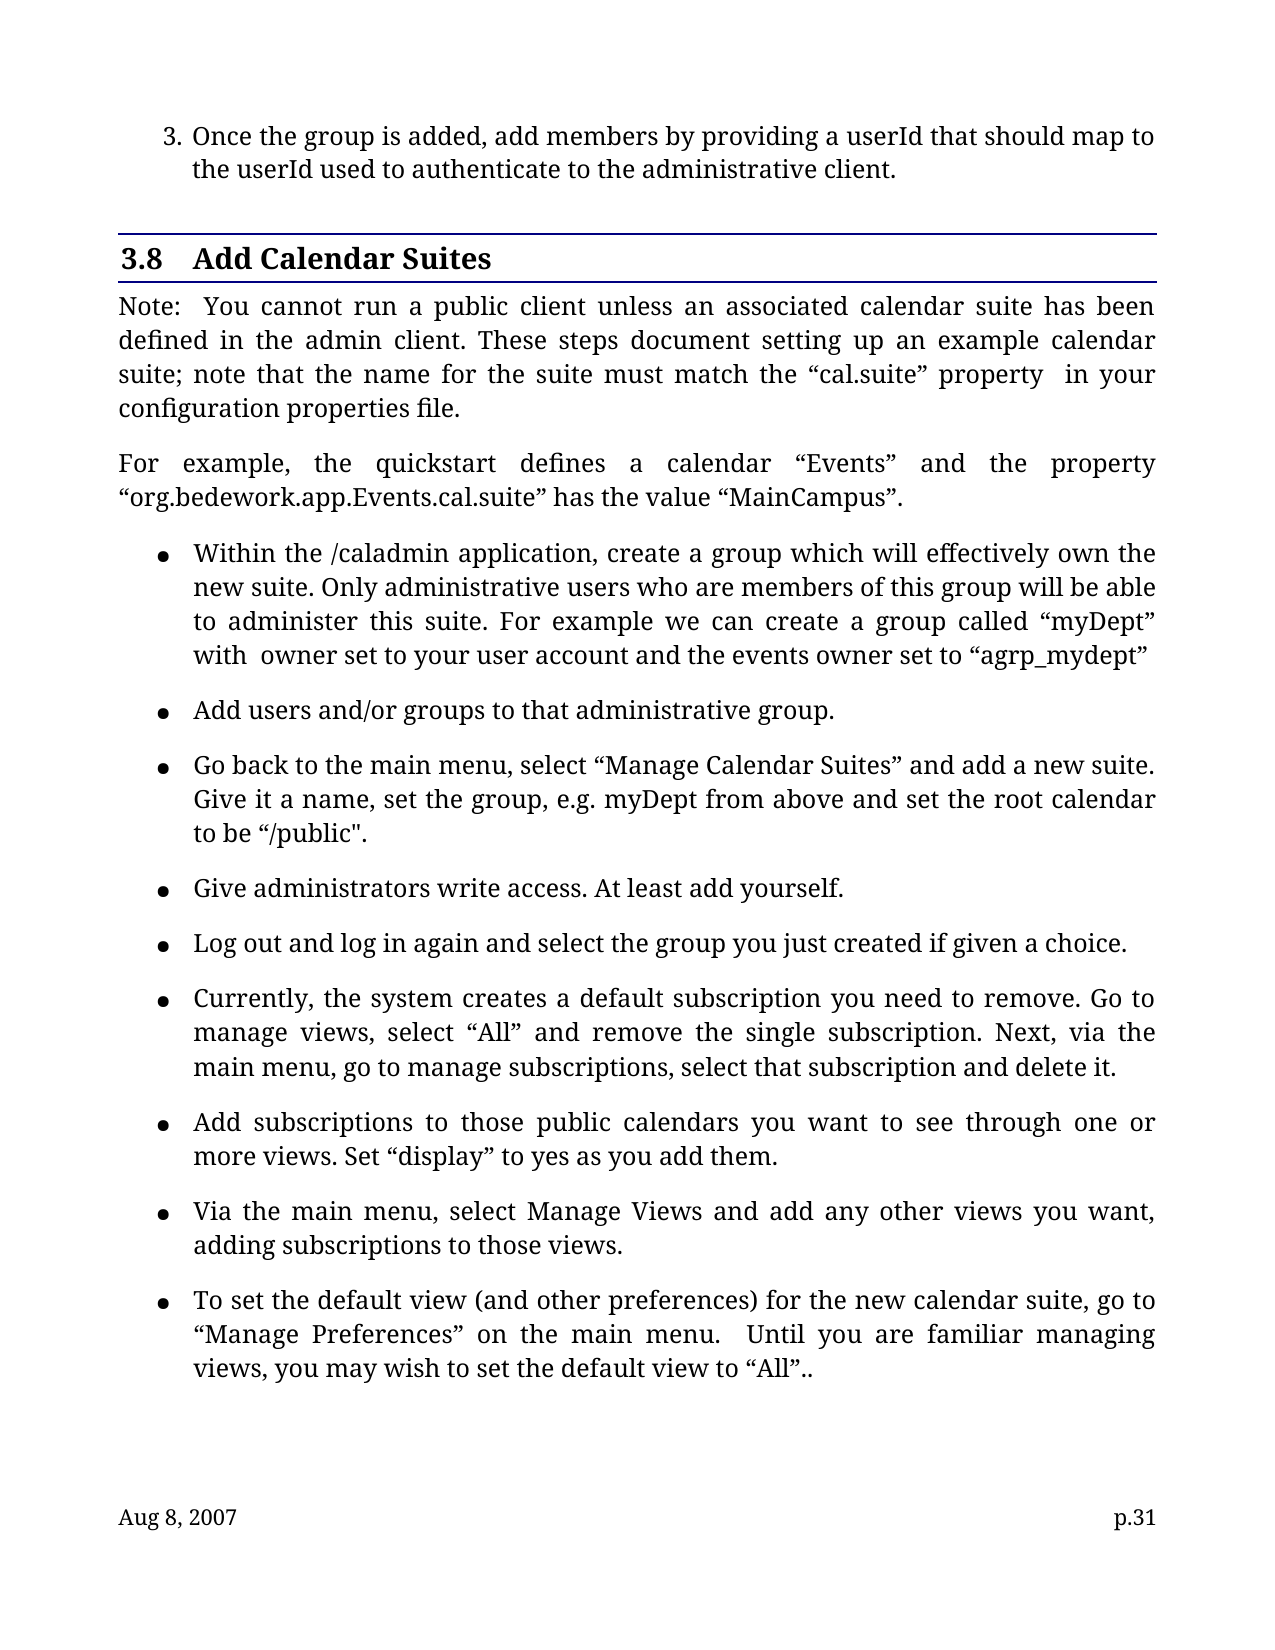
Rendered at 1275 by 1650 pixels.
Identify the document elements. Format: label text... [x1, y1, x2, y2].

text Note: You cannot run a public client unless an associated calendar suite has been defined in the admin client. These steps document setting up an example calendar suite; note that the name for the suite must match the “cal.suite” property in your configuration properties file. [118, 289, 1157, 425]
text For example, the quickstart defines a calendar “Events” and the property “org.bedework.app.Events.cal.suite” has the value “MainCampus”. [118, 446, 1157, 514]
list Give administrators write access. At least add yourself. [156, 871, 1157, 905]
list Go back to the main menu, select “Manage Calendar Suites” and add a new suite. Give it a name, set the group, e.g. myDept from above and set the root calendar to be “/public". [156, 748, 1157, 850]
subtitle Add Calendar Suites [118, 235, 1157, 281]
list Add users and/or groups to that administrative group. [156, 692, 1157, 727]
list Within the /caladmin application, create a group which will effectively own the new suite. Only administrative users who are members of this group will be able to administer this suite. For example we can create a group called “myDept” with owner set to your user account and the events owner set to “agrp_mydept” [156, 535, 1157, 671]
list Once the group is added, add members by providing a userId that should map to the userId used to authenticate to the administrative client. [162, 118, 1157, 186]
list Add subscriptions to those public calendars you want to see through one or more views. Set “display” to yes as you add them. [156, 1104, 1157, 1172]
list Currently, the system creates a default subscription you need to remove. Go to manage views, select “All” and remove the single subscription. Next, via the main menu, go to manage subscriptions, select that subscription and delete it. [156, 981, 1157, 1083]
list To set the default view (and other preferences) for the new calendar suite, go to “Manage Preferences” on the main menu. Until you are familiar managing views, you may wish to set the default view to “All”.. [156, 1283, 1157, 1385]
list Log out and log in again and select the group you just created if given a choice. [156, 926, 1157, 960]
list Via the main menu, select Manage Views and add any other views you want, adding subscriptions to those views. [156, 1193, 1157, 1262]
